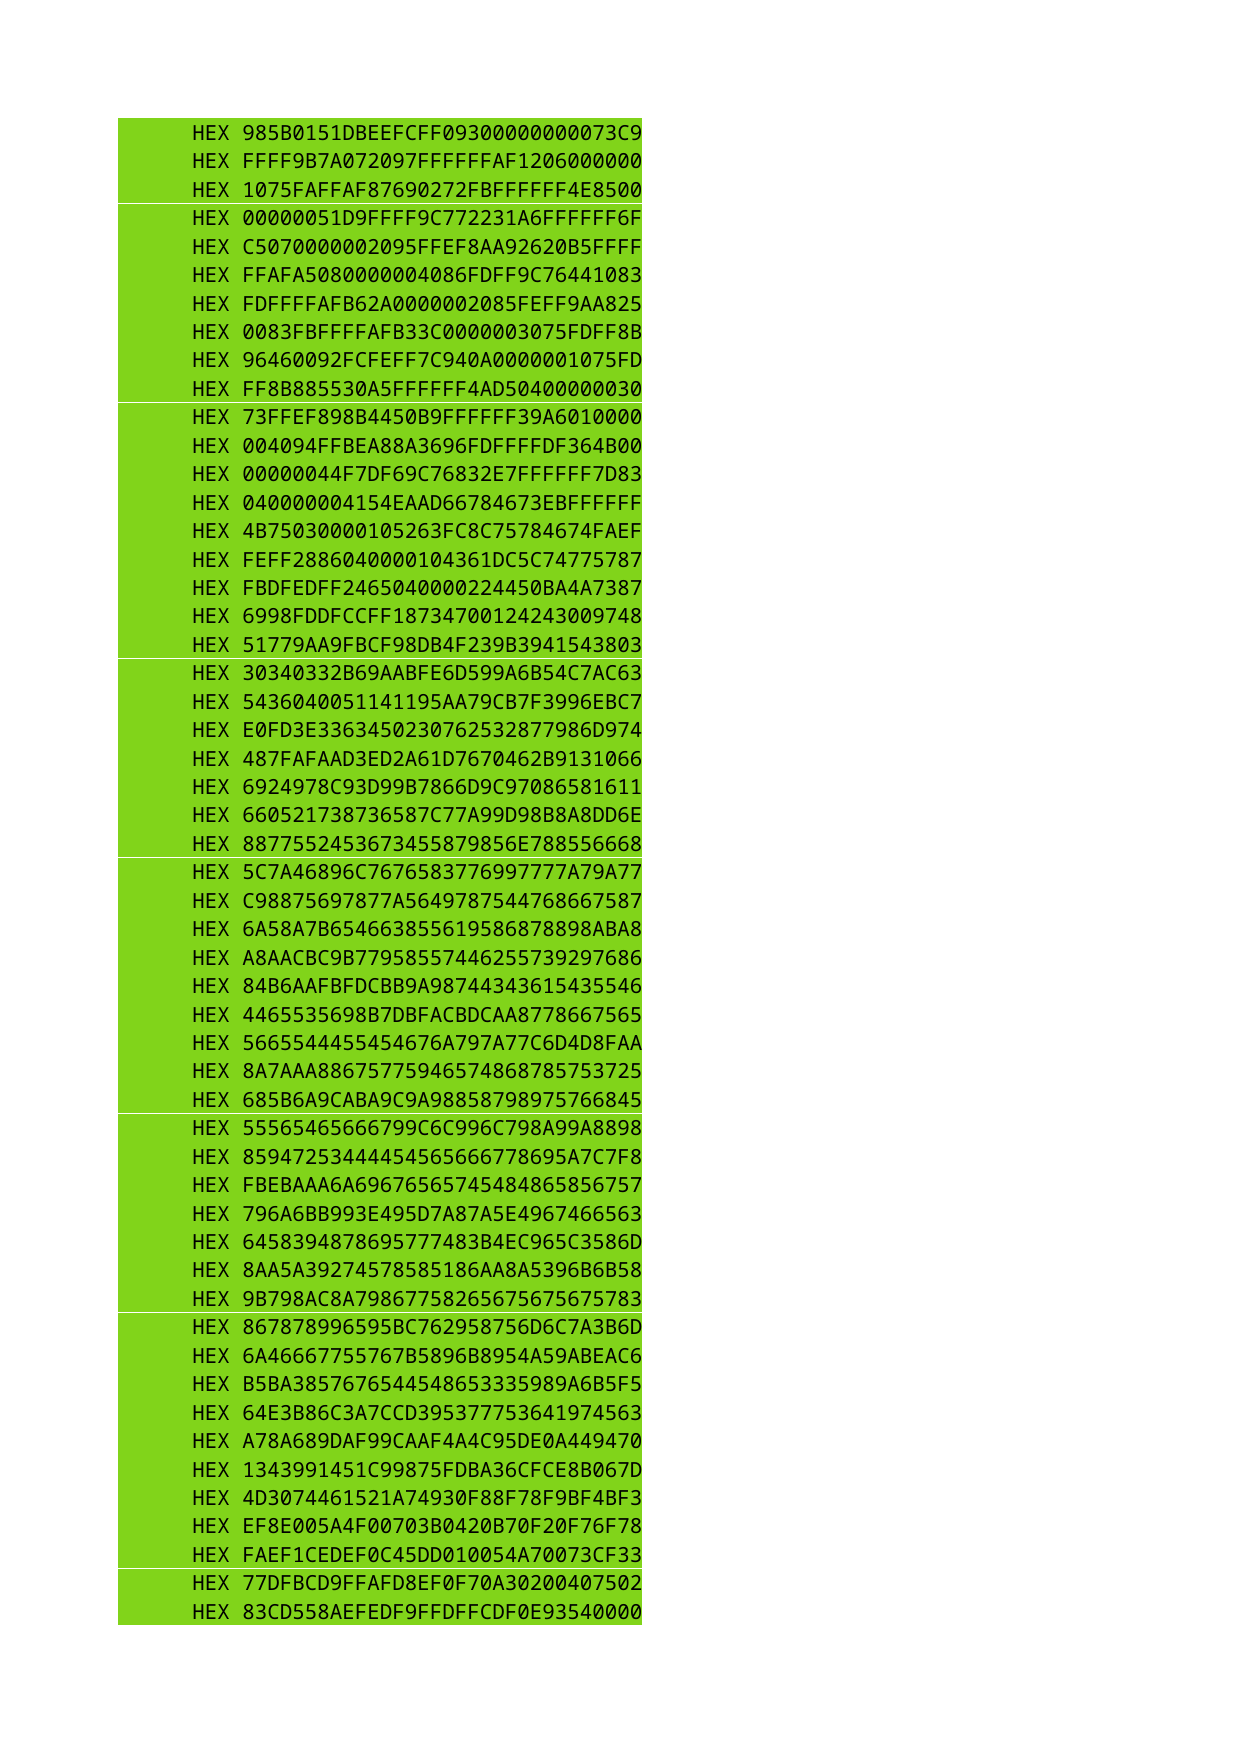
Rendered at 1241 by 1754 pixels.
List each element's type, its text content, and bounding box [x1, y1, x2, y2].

text HEX FDFFFFAFB62A0000002085FEFF9AA825 [118, 289, 1122, 317]
text HEX 1343991451C99875FDBA36CFCE8B067D [118, 1455, 1122, 1483]
text HEX 796A6BB993E495D7A87A5E4967466563 [118, 1199, 1122, 1227]
text HEX 5C7A46896C7676583776997777A79A77 [118, 857, 1122, 886]
text HEX 004094FFBEA88A3696FDFFFFDF364B00 [118, 431, 1122, 459]
text HEX 55565465666799C6C996C798A99A8898 [118, 1113, 1122, 1142]
text HEX 51779AA9FBCF98DB4F239B3941543803 [118, 630, 1122, 658]
text HEX 487FAFAAD3ED2A61D7670462B9131066 [118, 744, 1122, 772]
text HEX E0FD3E3363450230762532877986D974 [118, 715, 1122, 744]
text HEX 73FFEF898B4450B9FFFFFF39A6010000 [118, 402, 1122, 431]
text HEX 83CD558AEFEDF9FFDFFCDF0E93540000 [118, 1597, 1122, 1625]
text HEX 685B6A9CABA9C9A98858798975766845 [118, 1085, 1122, 1113]
text HEX 77DFBCD9FFAFD8EF0F70A30200407502 [118, 1568, 1122, 1597]
text HEX 4B75030000105263FC8C75784674FAEF [118, 516, 1122, 545]
text HEX C5070000002095FFEF8AA92620B5FFFF [118, 232, 1122, 260]
text HEX 6458394878695777483B4EC965C3586D [118, 1227, 1122, 1256]
text HEX 1075FAFFAF87690272FBFFFFFF4E8500 [118, 175, 1122, 203]
text HEX B5BA3857676544548653335989A6B5F5 [118, 1369, 1122, 1398]
text HEX 985B0151DBEEFCFF09300000000073C9 [118, 118, 1122, 147]
text HEX FFAFA5080000004086FDFF9C76441083 [118, 260, 1122, 289]
text HEX 9B798AC8A79867758265675675675783 [118, 1284, 1122, 1312]
text HEX FFFF9B7A072097FFFFFFAF1206000000 [118, 147, 1122, 175]
text HEX 00000051D9FFFF9C772231A6FFFFFF6F [118, 203, 1122, 232]
text HEX 8A7AAA88675775946574868785753725 [118, 1057, 1122, 1085]
text HEX 85947253444454565666778695A7C7F8 [118, 1142, 1122, 1170]
text HEX 6A58A7B654663855619586878898ABA8 [118, 914, 1122, 943]
text HEX 6924978C93D99B7866D9C97086581611 [118, 772, 1122, 801]
text HEX 5436040051141195AA79CB7F3996EBC7 [118, 687, 1122, 715]
text HEX A78A689DAF99CAAF4A4C95DE0A449470 [118, 1426, 1122, 1455]
text HEX 96460092FCFEFF7C940A0000001075FD [118, 346, 1122, 374]
text HEX 8AA5A39274578585186AA8A5396B6B58 [118, 1256, 1122, 1284]
text HEX FEFF2886040000104361DC5C74775787 [118, 545, 1122, 573]
text HEX 8877552453673455879856E788556668 [118, 829, 1122, 857]
text HEX 867878996595BC762958756D6C7A3B6D [118, 1312, 1122, 1341]
text HEX 00000044F7DF69C76832E7FFFFFF7D83 [118, 459, 1122, 488]
text HEX 040000004154EAAD66784673EBFFFFFF [118, 488, 1122, 516]
text HEX FBEBAAA6A69676565745484865856757 [118, 1170, 1122, 1199]
text HEX 4D3074461521A74930F88F78F9BF4BF3 [118, 1483, 1122, 1512]
text HEX 4465535698B7DBFACBDCAA8778667565 [118, 1000, 1122, 1028]
text HEX A8AACBC9B77958557446255739297686 [118, 943, 1122, 971]
text HEX 30340332B69AABFE6D599A6B54C7AC63 [118, 658, 1122, 687]
text HEX 6998FDDFCCFF18734700124243009748 [118, 602, 1122, 630]
text HEX FBDFEDFF2465040000224450BA4A7387 [118, 573, 1122, 602]
text HEX 84B6AAFBFDCBB9A98744343615435546 [118, 971, 1122, 1000]
text HEX 64E3B86C3A7CCD395377753641974563 [118, 1398, 1122, 1426]
text HEX FF8B885530A5FFFFFF4AD50400000030 [118, 374, 1122, 402]
text HEX 0083FBFFFFAFB33C0000003075FDFF8B [118, 317, 1122, 346]
text HEX 6A46667755767B5896B8954A59ABEAC6 [118, 1341, 1122, 1369]
text HEX 5665544455454676A797A77C6D4D8FAA [118, 1028, 1122, 1057]
text HEX C98875697877A5649787544768667587 [118, 886, 1122, 914]
text HEX EF8E005A4F00703B0420B70F20F76F78 [118, 1512, 1122, 1540]
text HEX 660521738736587C77A99D98B8A8DD6E [118, 801, 1122, 829]
text HEX FAEF1CEDEF0C45DD010054A70073CF33 [118, 1540, 1122, 1568]
